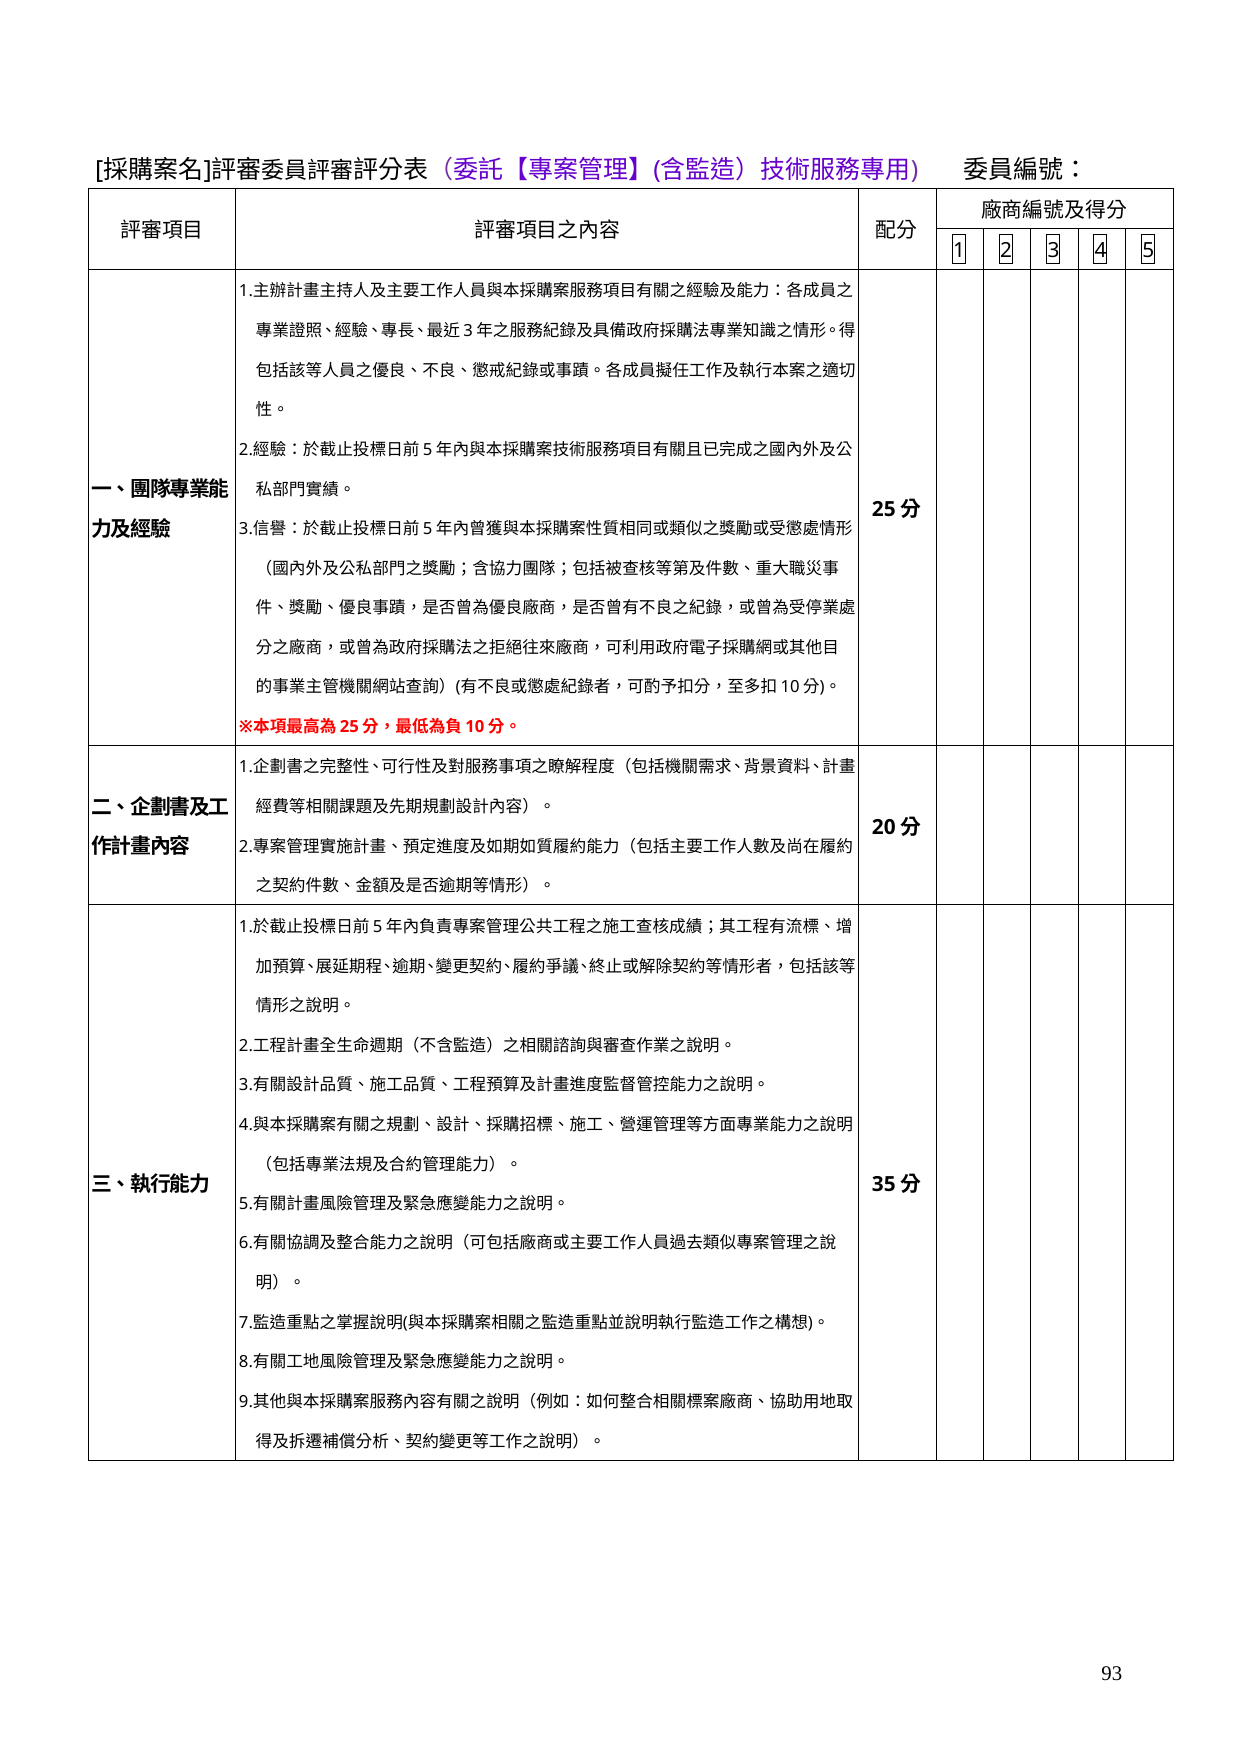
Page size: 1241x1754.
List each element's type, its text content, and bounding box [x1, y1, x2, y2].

table_header 配分 [859, 189, 936, 269]
table_cell 三、執行能力 [89, 905, 235, 1459]
table_cell [1126, 746, 1173, 904]
table_cell 25分 [859, 270, 936, 745]
table_header 廠商編號及得分 [937, 189, 1173, 228]
table_cell [984, 905, 1030, 1459]
table_cell [937, 746, 983, 904]
text [採購案名]評審委員評審評分表（委託【專案管理】(含監造）技術服務專用) 委員編號： [88, 148, 1152, 188]
table_cell [1031, 905, 1078, 1459]
table_cell [1126, 270, 1173, 745]
table_cell 35分 [859, 905, 936, 1459]
table_cell 1.於截止投標日前5年內負責專案管理公共工程之施工查核成績；其工程有流標、增加預算、展延期程、逾期、變更契約、履約爭議、終止或解除契約等情形者，包括該等情形之說明。 2.工程計畫全生命週期（不含監造）之相關諮詢與審查作業之說明。 3.有關設計品質、施工品質、工程預算及計畫進度監督管控能力之說明。 4.與本採購案有關之規劃、設計、採購招標、施工、營運管理等方面專業能力之說明（包括專業法規及合約管理能力）。 5.有關計畫風險管理及緊急應變能力之說明。 6.有關協調及整合能力之說明（可包括廠商或主要工作人員過去類似專案管理之說明）。 7.監造重點之掌握說明(與本採購案相關之監造重點並說明執行監造工作之構想)。 8.有關工地風險管理及緊急應變能力之說明。 9.其他與本採購案服務內容有關之說明（例如：如何整合相關標案廠商、協助用地取得及拆遷補償分析、契約變更等工作之說明）。 [236, 905, 858, 1459]
table_cell [1079, 905, 1125, 1459]
table_cell [1126, 905, 1173, 1459]
table_header 評審項目之內容 [236, 189, 858, 269]
table_cell 4 [1079, 229, 1125, 269]
table_cell [1031, 746, 1078, 904]
table_cell [937, 905, 983, 1459]
table_cell [984, 270, 1030, 745]
table_cell [1079, 746, 1125, 904]
table_cell [1079, 270, 1125, 745]
table_cell 一、團隊專業能力及經驗 [89, 270, 235, 745]
table_cell 二、企劃書及工作計畫內容 [89, 746, 235, 904]
table_cell 1.企劃書之完整性、可行性及對服務事項之瞭解程度（包括機關需求、背景資料、計畫經費等相關課題及先期規劃設計內容）。 2.專案管理實施計畫、預定進度及如期如質履約能力（包括主要工作人數及尚在履約之契約件數、金額及是否逾期等情形）。 [236, 746, 858, 904]
table_cell 5 [1126, 229, 1173, 269]
table_cell [984, 746, 1030, 904]
table_cell 20分 [859, 746, 936, 904]
table_cell 2 [984, 229, 1030, 269]
table_cell [937, 270, 983, 745]
table_cell 3 [1031, 229, 1078, 269]
table_cell [1031, 270, 1078, 745]
table_header 評審項目 [89, 189, 235, 269]
table_cell 1.主辦計畫主持人及主要工作人員與本採購案服務項目有關之經驗及能力：各成員之專業證照、經驗、專長、最近3年之服務紀錄及具備政府採購法專業知識之情形。得包括該等人員之優良、不良、懲戒紀錄或事蹟。各成員擬任工作及執行本案之適切性。 2.經驗：於截止投標日前5年內與本採購案技術服務項目有關且已完成之國內外及公私部門實績。 3.信譽：於截止投標日前5年內曾獲與本採購案性質相同或類似之獎勵或受懲處情形（國內外及公私部門之獎勵；含協力團隊；包括被查核等第及件數、重大職災事件、獎勵、優良事蹟，是否曾為優良廠商，是否曾有不良之紀錄，或曾為受停業處分之廠商，或曾為政府採購法之拒絕往來廠商，可利用政府電子採購網或其他目的事業主管機關網站查詢）(有不良或懲處紀錄者，可酌予扣分，至多扣10分)。 ※本項最高為25分，最低為負10分。 [236, 270, 858, 745]
table_cell 1 [937, 229, 983, 269]
